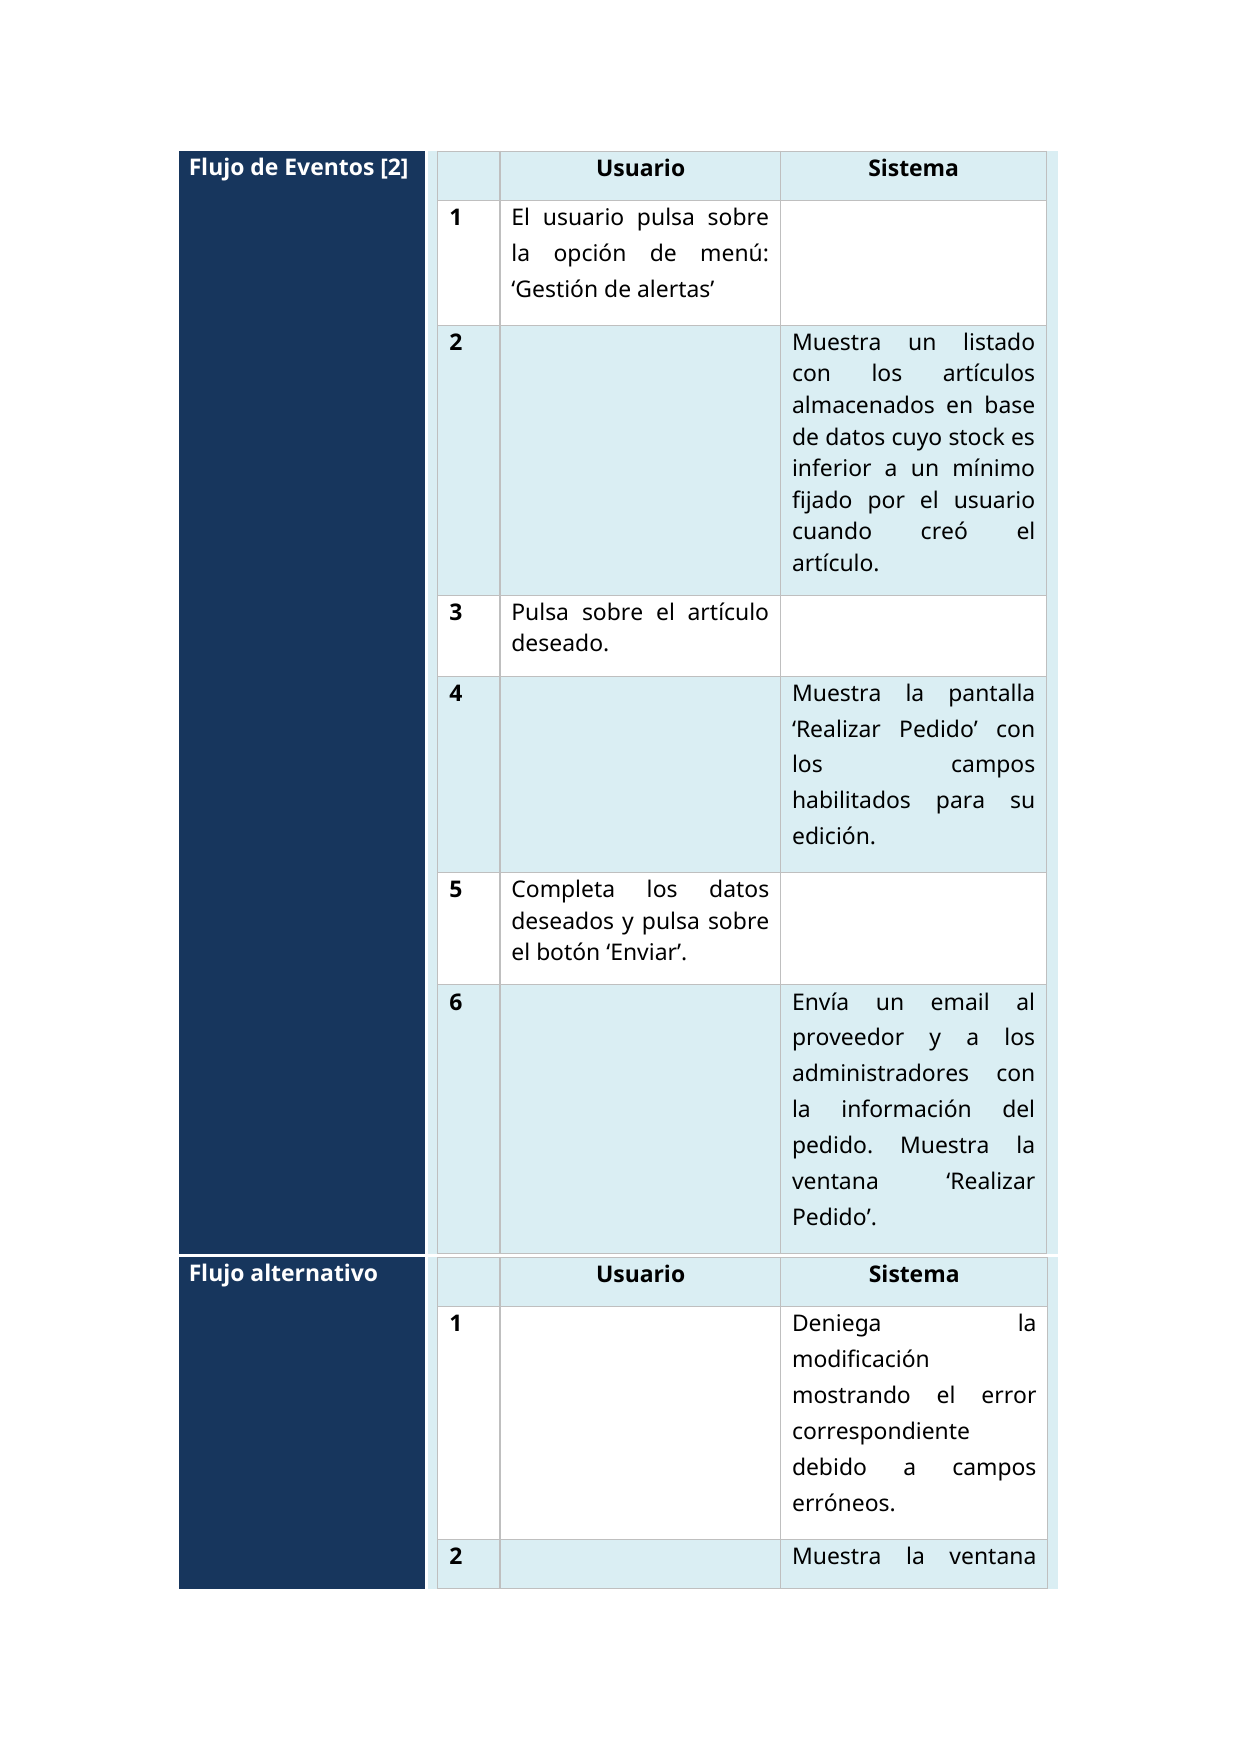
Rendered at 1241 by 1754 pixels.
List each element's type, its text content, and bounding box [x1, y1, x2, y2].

table_header [438, 1258, 499, 1306]
table_cell 1 [438, 201, 499, 325]
table_cell 2 [438, 1540, 499, 1588]
table_header Sistema [781, 1258, 1047, 1306]
table_cell Muestra un listado con los artículos almacenados en base de datos cuyo stock es inferior a un mínimo fijado por el usuario cuando creó el artículo. [781, 326, 1046, 595]
table_cell [428, 151, 437, 1254]
table_cell Completa los datos deseados y pulsa sobre el botón ‘Enviar’. [501, 873, 780, 984]
table_cell [781, 201, 1046, 325]
table_cell Muestra la pantalla ‘Realizar Pedido’ con los campos habilitados para su edición. [781, 677, 1046, 872]
table_cell Flujo alternativo [179, 1257, 425, 1589]
table_cell 4 [438, 677, 499, 872]
table_header Usuario [501, 152, 780, 200]
table_header [438, 152, 499, 200]
table_cell [501, 985, 780, 1253]
table_cell Pulsa sobre el artículo deseado. [501, 596, 780, 676]
table_cell 6 [438, 985, 499, 1253]
table_header Sistema [781, 152, 1046, 200]
table_cell Flujo de Eventos [2] [179, 151, 425, 1254]
table_cell [428, 1257, 437, 1589]
table_cell 1 [438, 1307, 499, 1539]
table_cell [501, 1540, 780, 1588]
table_header Usuario [501, 1258, 780, 1306]
table_cell [1048, 1257, 1058, 1589]
table_cell El usuario pulsa sobre la opción de menú: ‘Gestión de alertas’ [501, 201, 780, 325]
table_cell Deniega la modificación mostrando el error correspondiente debido a campos erróneos. [781, 1307, 1047, 1539]
table_cell 3 [438, 596, 499, 676]
table_cell [501, 677, 780, 872]
table_cell 2 [438, 326, 499, 595]
table_cell [781, 873, 1046, 984]
table_cell Envía un email al proveedor y a los administradores con la información del pedido. Muestra la ventana ‘Realizar Pedido’. [781, 985, 1046, 1253]
table_cell [781, 596, 1046, 676]
table_cell [1047, 151, 1058, 1254]
table_cell [501, 326, 780, 595]
table_cell 5 [438, 873, 499, 984]
table_cell Muestra la ventana [781, 1540, 1047, 1588]
table_cell [501, 1307, 780, 1539]
